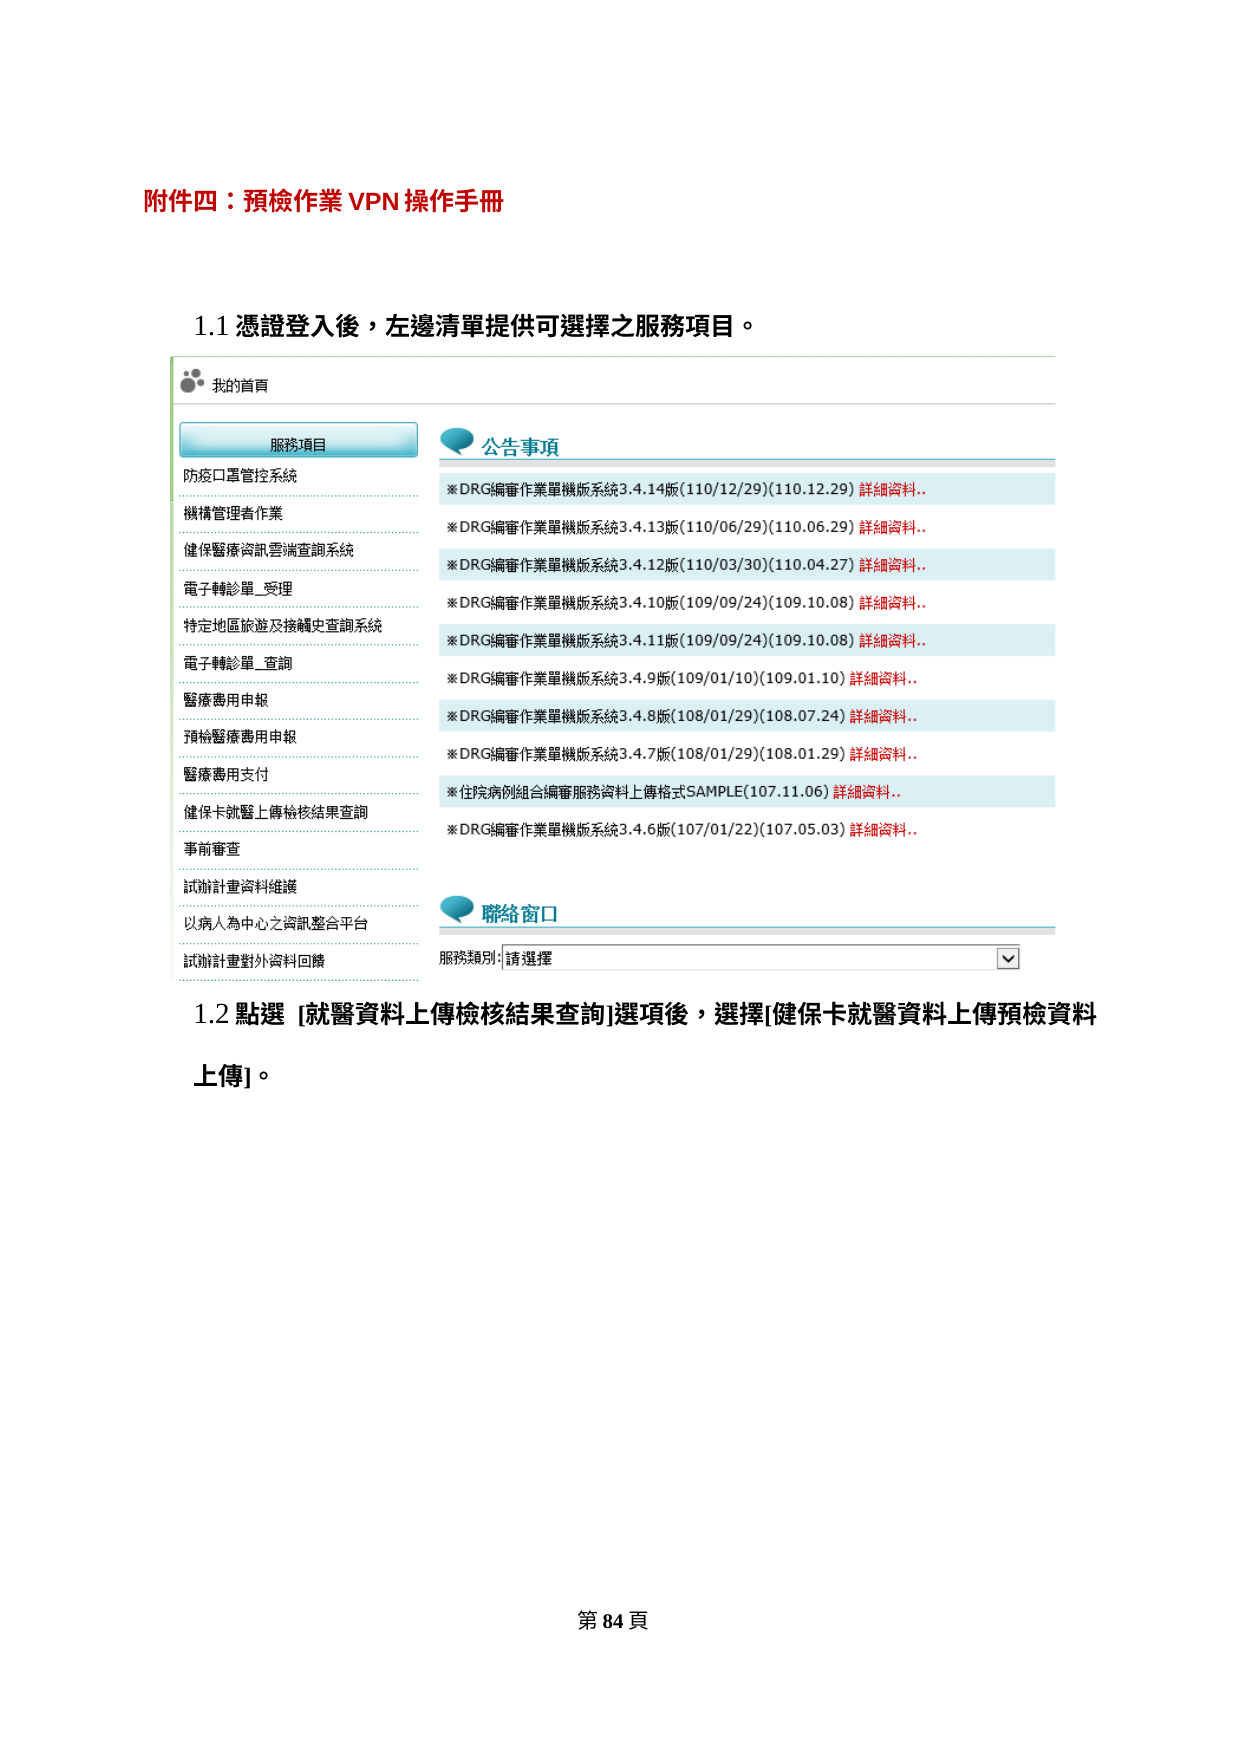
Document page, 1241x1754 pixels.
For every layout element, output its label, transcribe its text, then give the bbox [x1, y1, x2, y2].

picture [170, 356, 1056, 981]
list 憑證登入後，左邊清單提供可選擇之服務項目。 [193, 283, 1107, 346]
list 點選 [就醫資料上傳檢核結果查詢]選項後，選擇[健保卡就醫資料上傳預檢資料上傳]。 [193, 971, 1107, 1096]
subtitle 附件四：預檢作業VPN操作手冊 [143, 158, 1082, 221]
